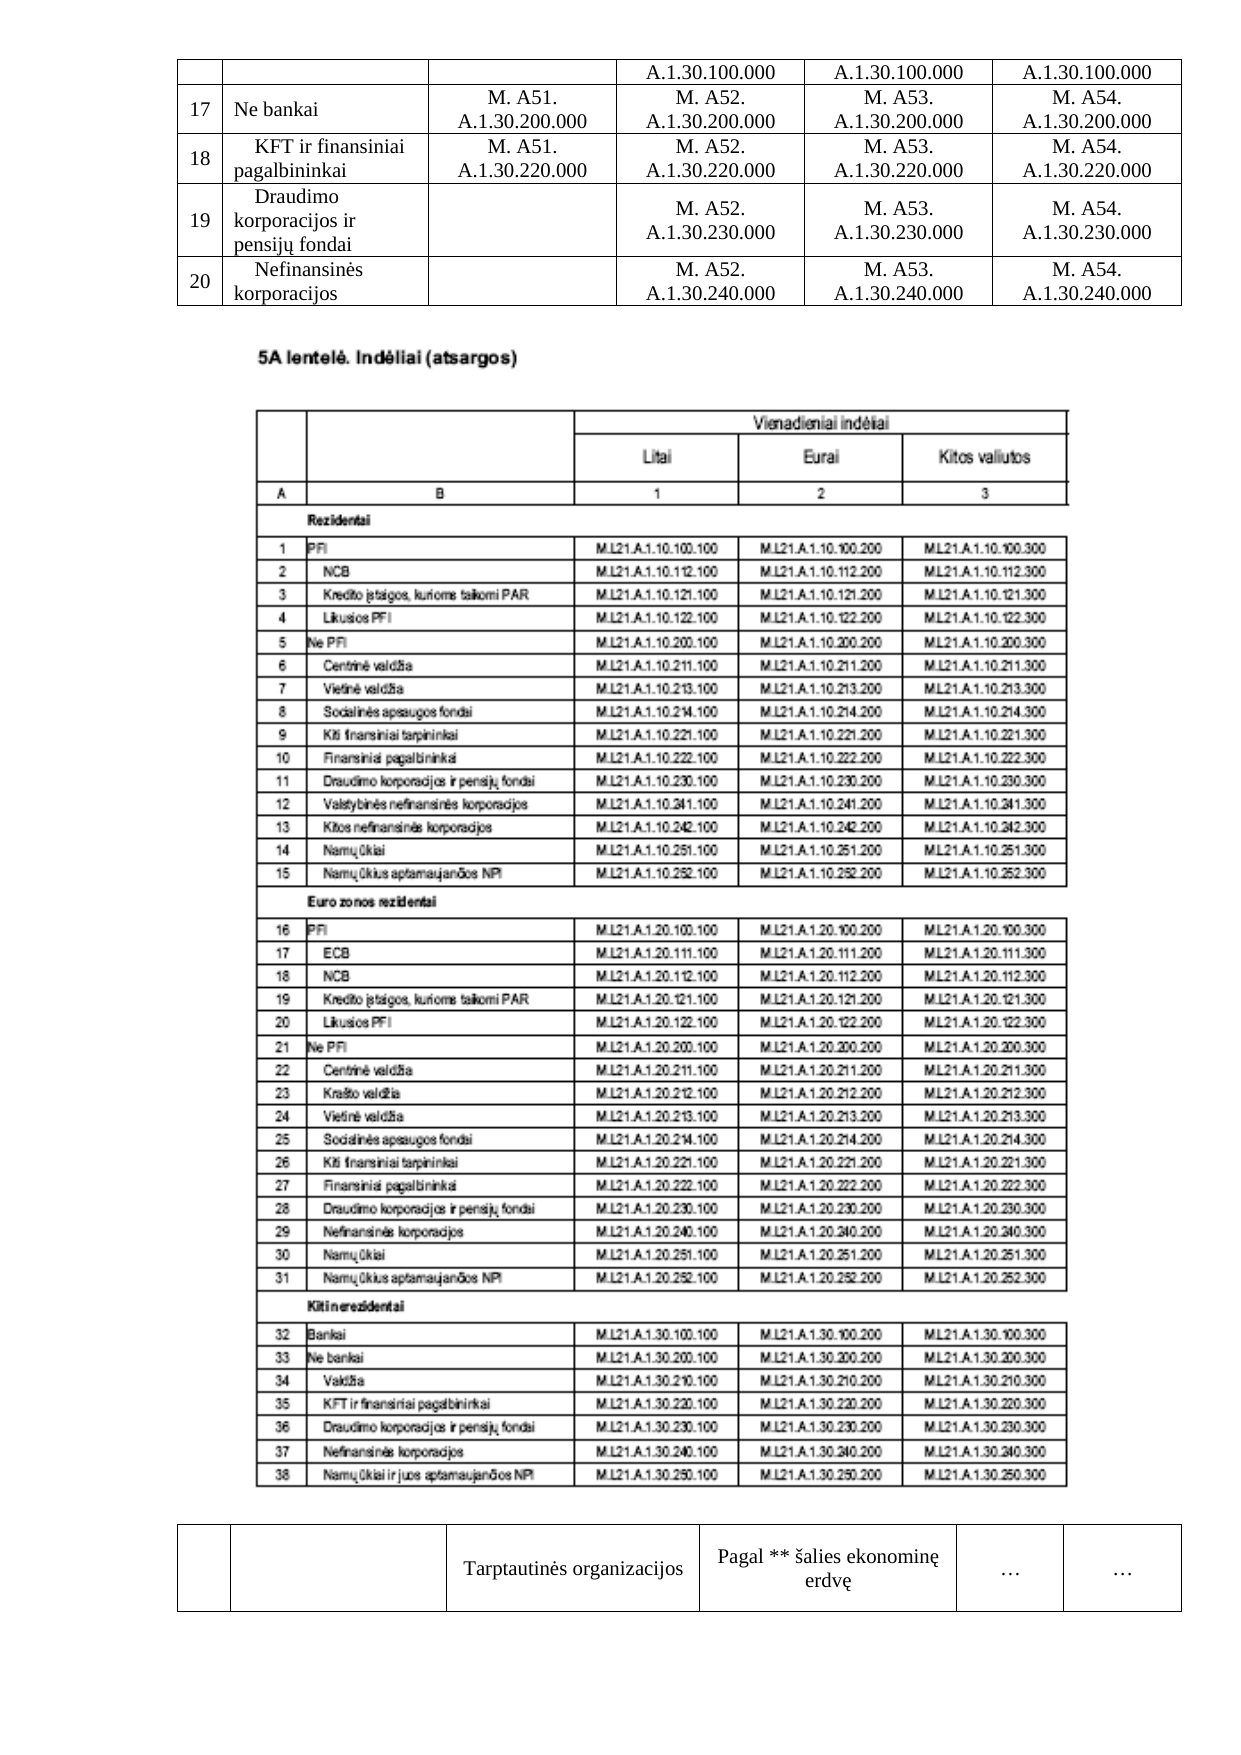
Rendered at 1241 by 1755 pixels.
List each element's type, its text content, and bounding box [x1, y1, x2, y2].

table_cell M. A54. A.1.30.240.000 [993, 257, 1181, 305]
table_cell M. A54. A.1.30.200.000 [993, 85, 1181, 133]
table_cell M. A52. A.1.30.240.000 [617, 257, 804, 305]
table_cell M. A54. A.1.30.220.000 [993, 134, 1181, 182]
table_header … [957, 1525, 1063, 1611]
table_cell 17 [178, 85, 222, 133]
table_cell [429, 257, 616, 305]
table_cell M. A51. A.1.30.220.000 [429, 134, 616, 182]
table_cell KFT ir finansiniai pagalbininkai [223, 134, 428, 182]
table_cell M. A52. A.1.30.200.000 [617, 85, 804, 133]
table_cell Nefinansinės korporacijos [223, 257, 428, 305]
table_cell [223, 60, 428, 84]
table_cell A.1.30.100.000 [805, 60, 992, 84]
table_cell [178, 60, 222, 84]
table_cell M. A54. A.1.30.230.000 [993, 184, 1181, 256]
table_cell 19 [178, 184, 222, 256]
table_header [178, 1525, 230, 1611]
table_cell M. A52. A.1.30.230.000 [617, 184, 804, 256]
table_header [231, 1525, 446, 1611]
table_cell [429, 184, 616, 256]
table_cell M. A53. A.1.30.220.000 [805, 134, 992, 182]
table_cell M. A51. A.1.30.200.000 [429, 85, 616, 133]
table_cell M. A53. A.1.30.230.000 [805, 184, 992, 256]
table_cell M. A53. A.1.30.200.000 [805, 85, 992, 133]
table_cell A.1.30.100.000 [993, 60, 1181, 84]
table_cell 20 [178, 257, 222, 305]
table_cell A.1.30.100.000 [617, 60, 804, 84]
table_cell M. A52. A.1.30.220.000 [617, 134, 804, 182]
table_header Pagal ** šalies ekonominę erdvę [700, 1525, 956, 1611]
table_cell [429, 60, 616, 84]
table_cell M. A53. A.1.30.240.000 [805, 257, 992, 305]
table_cell Ne bankai [223, 85, 428, 133]
table_cell 18 [178, 134, 222, 182]
table_header … [1064, 1525, 1181, 1611]
table_header Tarptautinės organizacijos [447, 1525, 699, 1611]
table_cell Draudimo korporacijos ir pensijų fondai [223, 184, 428, 256]
